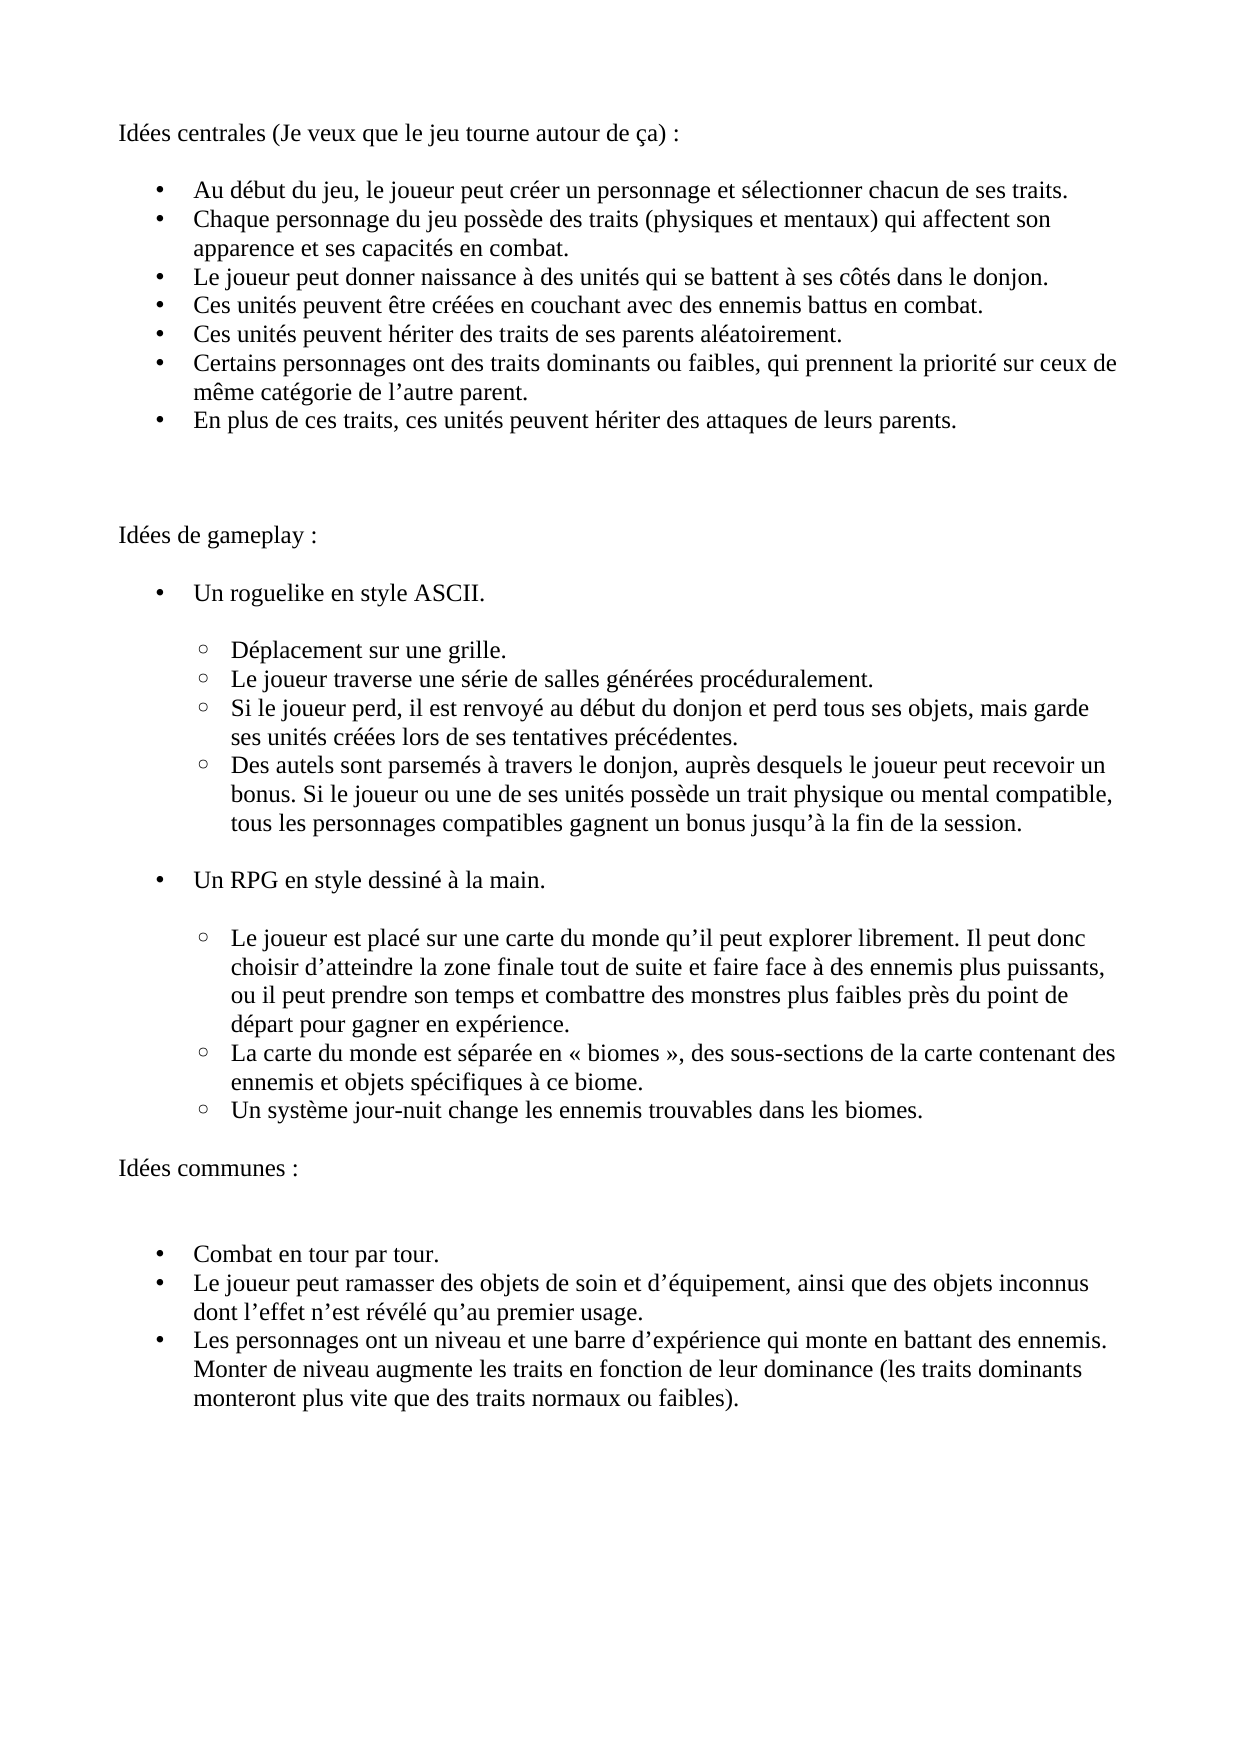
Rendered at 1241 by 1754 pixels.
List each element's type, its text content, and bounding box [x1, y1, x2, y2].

list La carte du monde est séparée en « biomes », des sous-sections de la carte contenant des ennemis et objets spécifiques à ce biome. [193, 1038, 1122, 1096]
list Un roguelike en style ASCII. [156, 578, 1122, 607]
list Le joueur est placé sur une carte du monde qu’il peut explorer librement. Il peut donc choisir d’atteindre la zone finale tout de suite et faire face à des ennemis plus puissants, ou il peut prendre son temps et combattre des monstres plus faibles près du point de départ pour gagner en expérience. [193, 923, 1122, 1038]
text Idées de gameplay : [118, 521, 1122, 549]
list En plus de ces traits, ces unités peuvent hériter des attaques de leurs parents. [156, 406, 1122, 434]
list Un RPG en style dessiné à la main. [156, 866, 1122, 894]
list Certains personnages ont des traits dominants ou faibles, qui prennent la priorité sur ceux de même catégorie de l’autre parent. [156, 348, 1122, 406]
list Au début du jeu, le joueur peut créer un personnage et sélectionner chacun de ses traits. [156, 176, 1122, 204]
list Déplacement sur une grille. [193, 636, 1122, 664]
list Un système jour-nuit change les ennemis trouvables dans les biomes. [193, 1096, 1122, 1124]
text Idées communes : [118, 1153, 1122, 1182]
list Des autels sont parsemés à travers le donjon, auprès desquels le joueur peut recevoir un bonus. Si le joueur ou une de ses unités possède un trait physique ou mental compatible, tous les personnages compatibles gagnent un bonus jusqu’à la fin de la session. [193, 751, 1122, 837]
list Les personnages ont un niveau et une barre d’expérience qui monte en battant des ennemis. Monter de niveau augmente les traits en fonction de leur dominance (les traits dominants monteront plus vite que des traits normaux ou faibles). [156, 1326, 1122, 1412]
list Si le joueur perd, il est renvoyé au début du donjon et perd tous ses objets, mais garde ses unités créées lors de ses tentatives précédentes. [193, 693, 1122, 751]
text Idées centrales (Je veux que le jeu tourne autour de ça) : [118, 118, 1122, 147]
list Le joueur peut ramasser des objets de soin et d’équipement, ainsi que des objets inconnus dont l’effet n’est révélé qu’au premier usage. [156, 1268, 1122, 1326]
list Ces unités peuvent être créées en couchant avec des ennemis battus en combat. [156, 291, 1122, 319]
list Chaque personnage du jeu possède des traits (physiques et mentaux) qui affectent son apparence et ses capacités en combat. [156, 204, 1122, 262]
list Le joueur traverse une série de salles générées procéduralement. [193, 664, 1122, 693]
list Ces unités peuvent hériter des traits de ses parents aléatoirement. [156, 319, 1122, 348]
list Combat en tour par tour. [156, 1239, 1122, 1268]
list Le joueur peut donner naissance à des unités qui se battent à ses côtés dans le donjon. [156, 262, 1122, 291]
